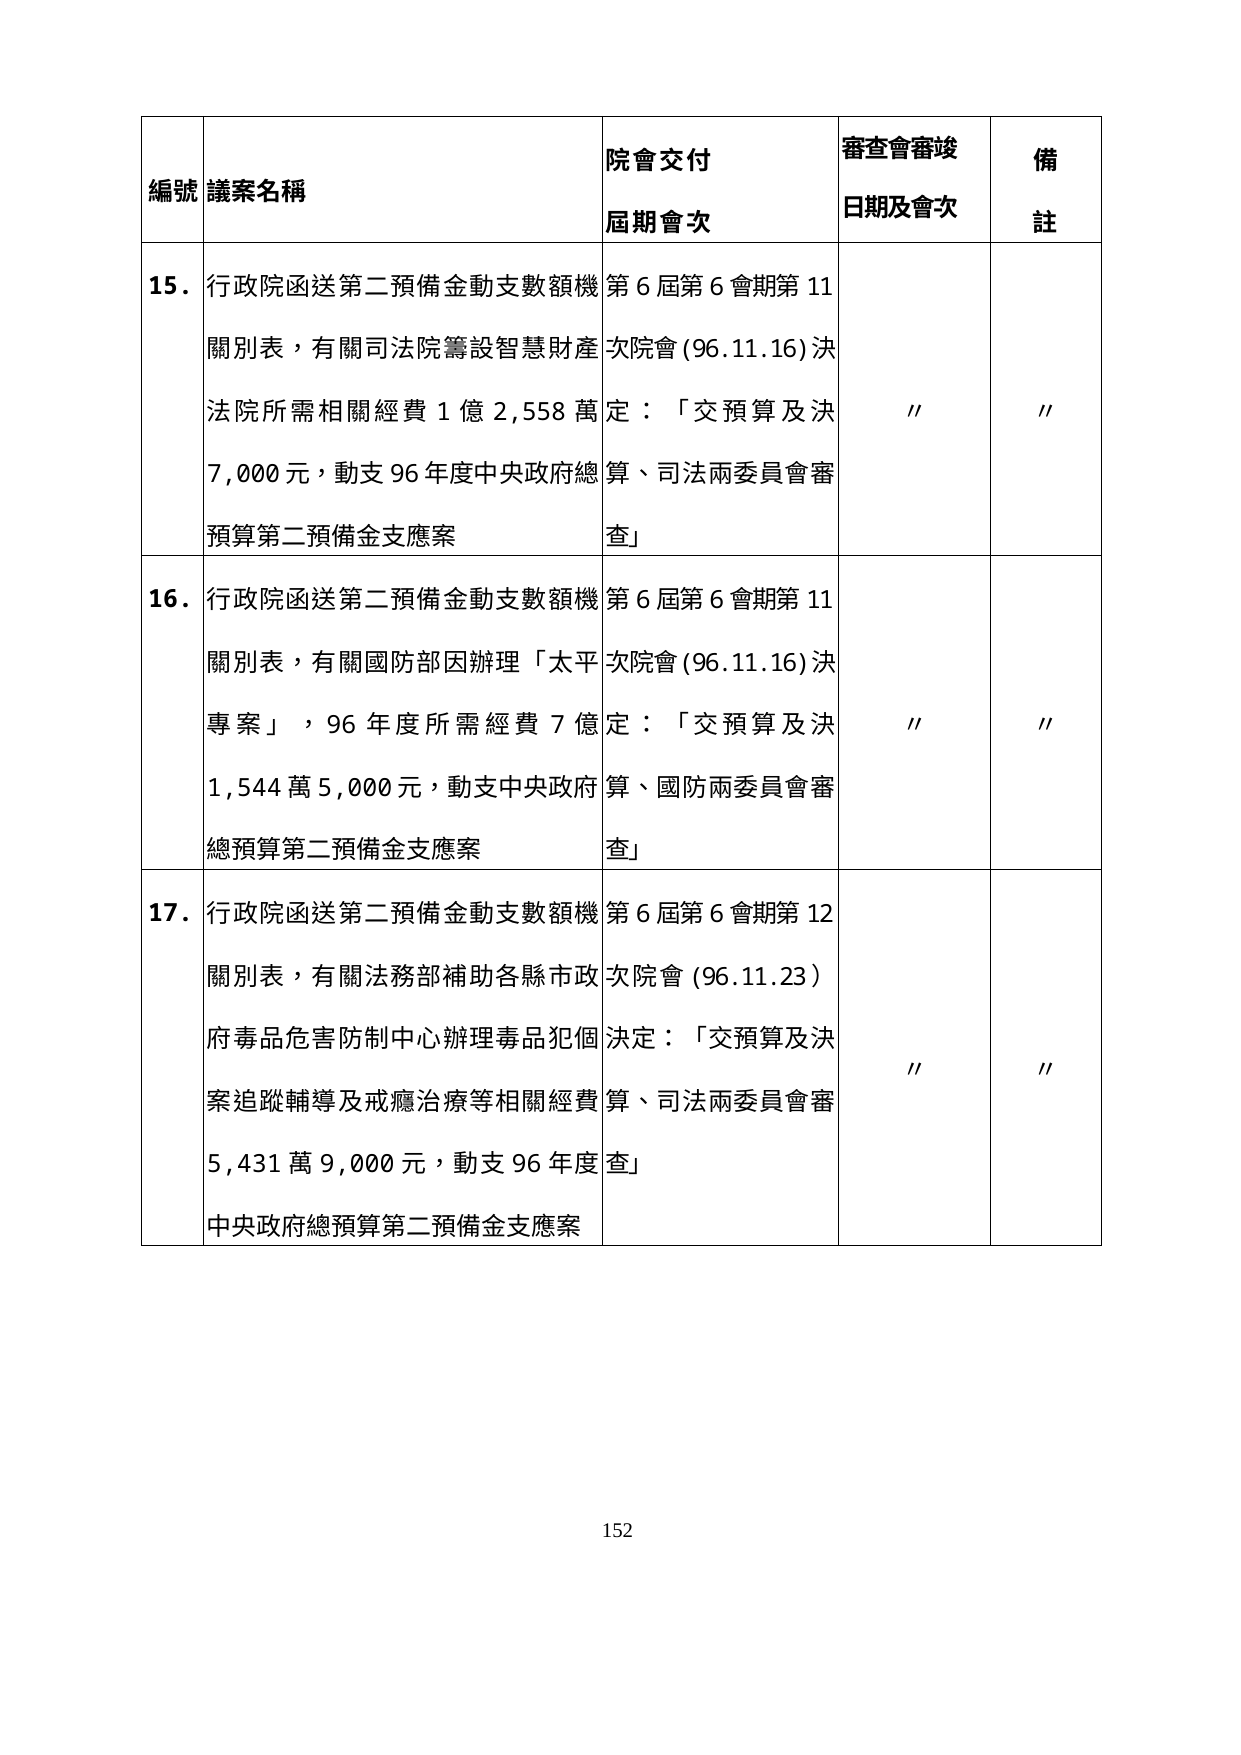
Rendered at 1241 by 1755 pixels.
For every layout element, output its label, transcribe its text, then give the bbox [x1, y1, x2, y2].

table_cell 行政院函送第二預備金動支數額機關別表，有關司法院籌設智慧財產法院所需相關經費1億2,558萬7,000元，動支96年度中央政府總預算第二預備金支應案 [204, 243, 602, 555]
table_cell 〃 [991, 243, 1101, 555]
table_cell 〃 [839, 870, 990, 1245]
table_cell 行政院函送第二預備金動支數額機關別表，有關國防部因辦理「太平專案」，96年度所需經費7億1,544萬5,000元，動支中央政府總預算第二預備金支應案 [204, 556, 602, 869]
table_cell [142, 556, 203, 869]
table_cell 第6屆第6會期第12次院會(96.11.23）決定：「交預算及決算、司法兩委員會審查」 [603, 870, 838, 1245]
table_header 備 註 [991, 117, 1101, 242]
table_cell 第6屆第6會期第11次院會(96.11.16)決定：「交預算及決算、國防兩委員會審查」 [603, 556, 838, 869]
table_cell [142, 243, 203, 555]
table_cell 〃 [839, 556, 990, 869]
table_cell 行政院函送第二預備金動支數額機關別表，有關法務部補助各縣市政府毒品危害防制中心辦理毒品犯個案追蹤輔導及戒癮治療等相關經費5,431萬9,000元，動支96年度中央政府總預算第二預備金支應案 [204, 870, 602, 1245]
table_cell 〃 [991, 556, 1101, 869]
table_header 編號 [142, 117, 203, 242]
table_header 審查會審竣 日期及會次 [839, 117, 990, 242]
table_cell 〃 [991, 870, 1101, 1245]
table_cell [142, 870, 203, 1245]
table_header 院會交付 屆期會次 [603, 117, 838, 242]
table_cell 〃 [839, 243, 990, 555]
table_header 議案名稱 [204, 117, 602, 242]
table_cell 第6屆第6會期第11次院會(96.11.16)決定：「交預算及決算、司法兩委員會審查」 [603, 243, 838, 555]
